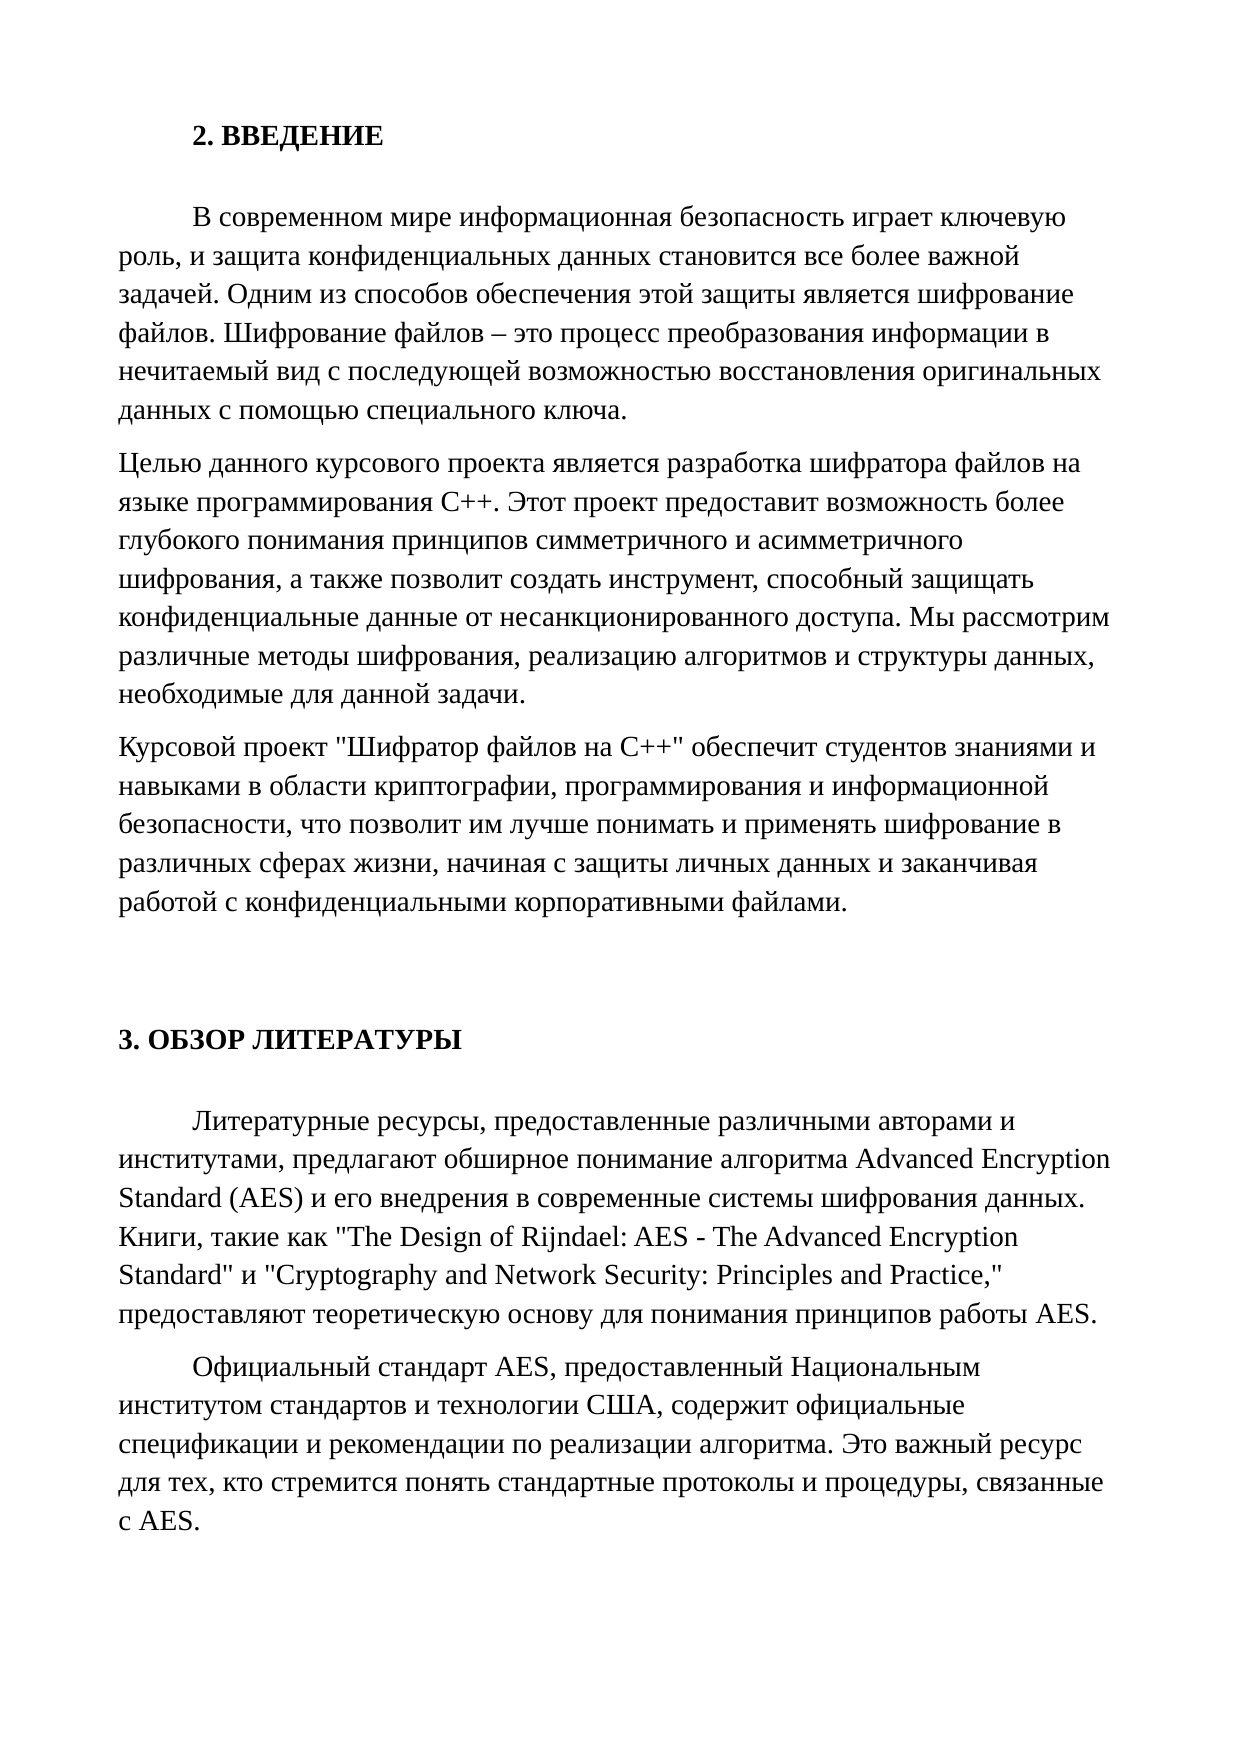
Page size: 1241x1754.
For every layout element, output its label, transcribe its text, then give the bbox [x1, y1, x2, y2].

text Курсовой проект "Шифратор файлов на C++" обеспечит студентов знаниями и навыками в области криптографии, программирования и информационной безопасности, что позволит им лучше понимать и применять шифрование в различных сферах жизни, начиная с защиты личных данных и заканчивая работой с конфиденциальными корпоративными файлами. [118, 729, 1122, 917]
text Литературные ресурсы, предоставленные различными авторами и институтами, предлагают обширное понимание алгоритма Advanced Encryption Standard (AES) и его внедрения в современные системы шифрования данных. Книги, такие как "The Design of Rijndael: AES - The Advanced Encryption Standard" и "Cryptography and Network Security: Principles and Practice," предоставляют теоретическую основу для понимания принципов работы AES. [118, 1103, 1122, 1329]
title 3. ОБЗОР ЛИТЕРАТУРЫ [118, 1022, 1122, 1055]
text В современном мире информационная безопасность играет ключевую роль, и защита конфиденциальных данных становится все более важной задачей. Одним из способов обеспечения этой защиты является шифрование файлов. Шифрование файлов – это процесс преобразования информации в нечитаемый вид с последующей возможностью восстановления оригинальных данных с помощью специального ключа. [118, 199, 1122, 426]
text Официальный стандарт AES, предоставленный Национальным институтом стандартов и технологии США, содержит официальные спецификации и рекомендации по реализации алгоритма. Это важный ресурс для тех, кто стремится понять стандартные протоколы и процедуры, связанные с AES. [118, 1349, 1122, 1537]
text Целью данного курсового проекта является разработка шифратора файлов на языке программирования C++. Этот проект предоставит возможность более глубокого понимания принципов симметричного и асимметричного шифрования, а также позволит создать инструмент, способный защищать конфиденциальные данные от несанкционированного доступа. Мы рассмотрим различные методы шифрования, реализацию алгоритмов и структуры данных, необходимые для данной задачи. [118, 445, 1122, 710]
title 2. ВВЕДЕНИЕ [118, 118, 1122, 152]
